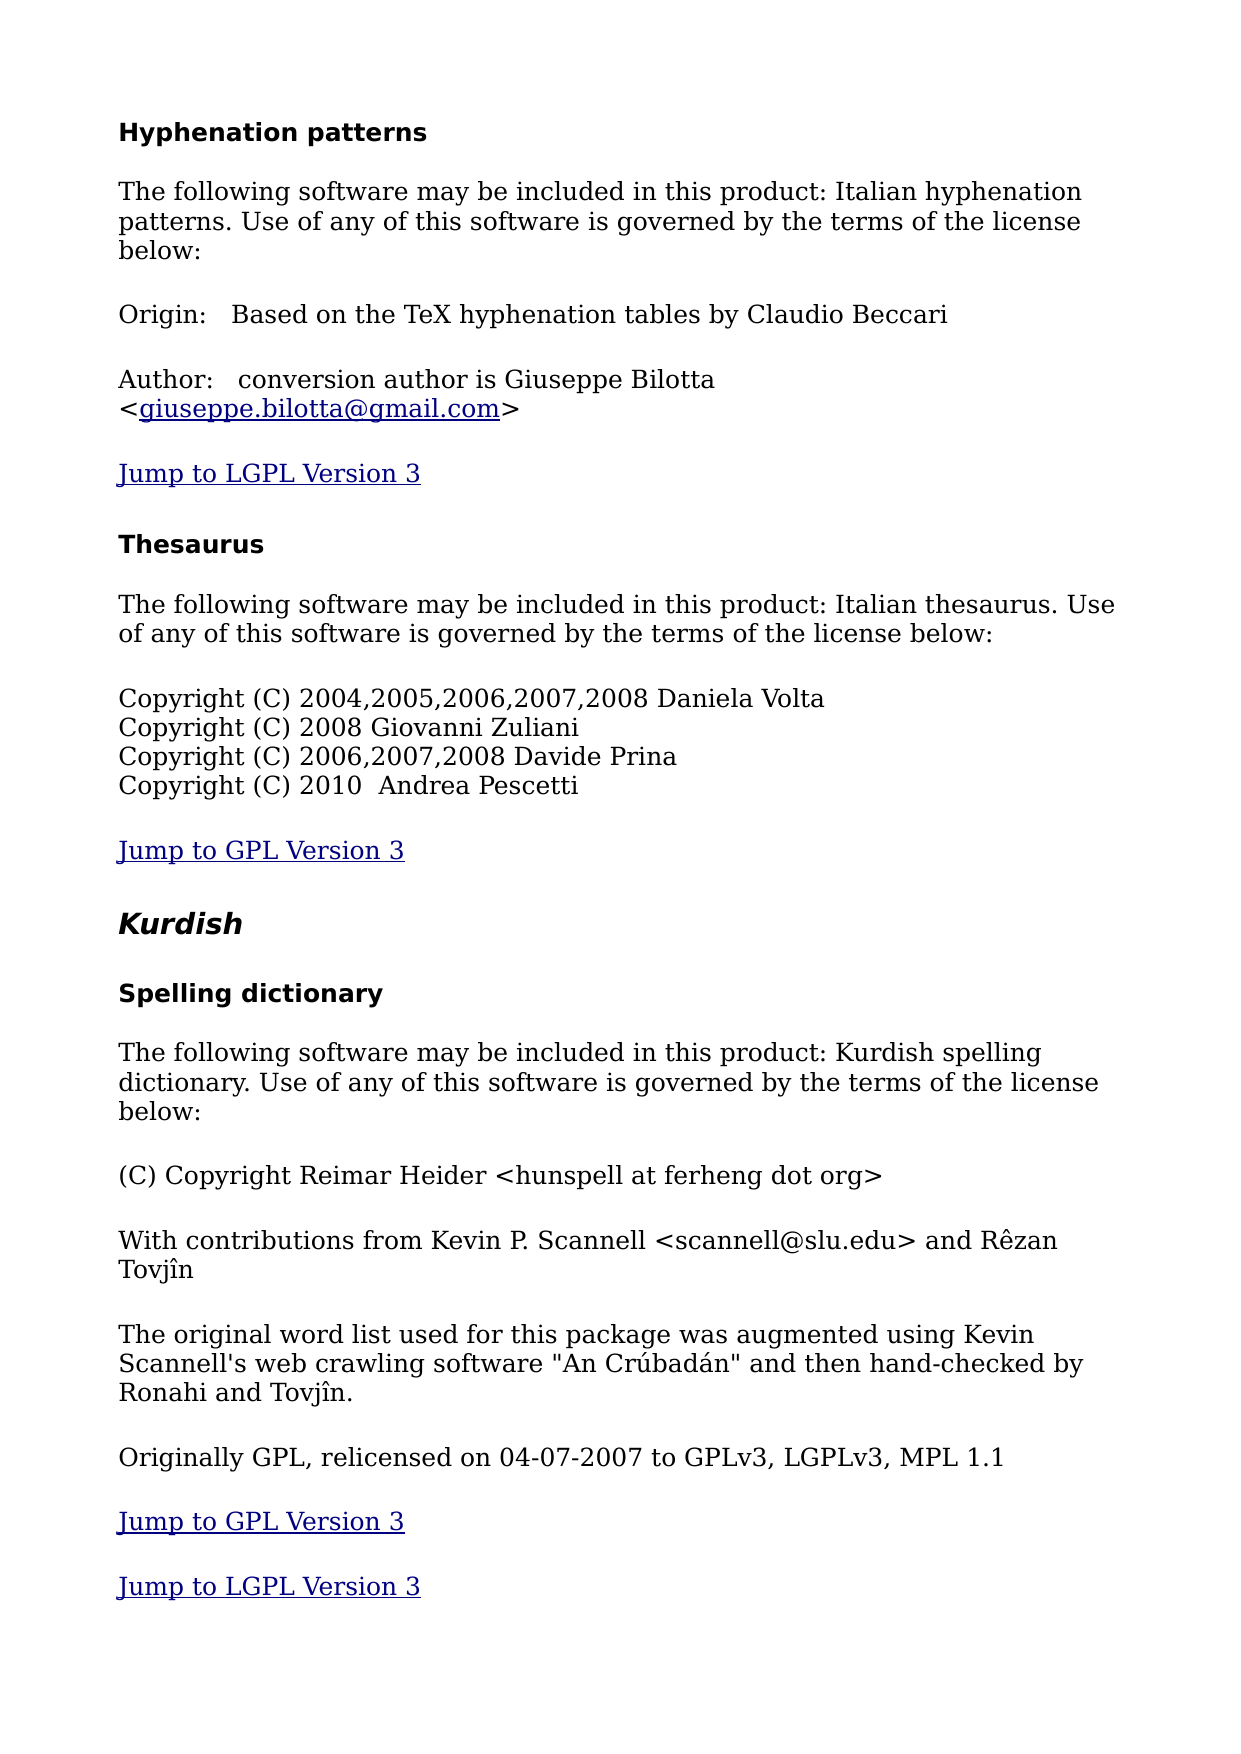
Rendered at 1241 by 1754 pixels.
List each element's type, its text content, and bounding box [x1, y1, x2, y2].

subtitle Hyphenation patterns [118, 118, 1122, 147]
subtitle Thesaurus [118, 531, 1122, 560]
text Jump to GPL Version 3 [118, 836, 1122, 865]
text Jump to LGPL Version 3 [118, 459, 1122, 488]
text Jump to LGPL Version 3 [118, 1572, 1122, 1601]
text Originally GPL, relicensed on 04-07-2007 to GPLv3, LGPLv3, MPL 1.1 [118, 1443, 1122, 1472]
text Author: conversion author is Giuseppe Bilotta <giuseppe.bilotta@gmail.com> [118, 365, 1122, 423]
text (C) Copyright Reimar Heider <hunspell at ferheng dot org> [118, 1161, 1122, 1191]
text With contributions from Kevin P. Scannell <scannell@slu.edu> and Rêzan Tovjîn [118, 1226, 1122, 1284]
subtitle Spelling dictionary [118, 979, 1122, 1008]
text The original word list used for this package was augmented using Kevin Scannell's web crawling software "An Crúbadán" and then hand-checked by Ronahi and Tovjîn. [118, 1320, 1122, 1407]
subtitle Kurdish [118, 908, 1122, 942]
text Origin: Based on the TeX hyphenation tables by Claudio Beccari [118, 300, 1122, 329]
text Copyright (C) 2004,2005,2006,2007,2008 Daniela Volta Copyright (C) 2008 Giovanni Zuliani Copyright (C) 2006,2007,2008 Davide Prina Copyright (C) 2010 Andrea Pescetti [118, 684, 1122, 800]
text Jump to GPL Version 3 [118, 1507, 1122, 1536]
text The following software may be included in this product: Italian thesaurus. Use of any of this software is governed by the terms of the license below: [118, 590, 1122, 648]
text The following software may be included in this product: Kurdish spelling dictionary. Use of any of this software is governed by the terms of the license below: [118, 1038, 1122, 1126]
text The following software may be included in this product: Italian hyphenation patterns. Use of any of this software is governed by the terms of the license below: [118, 177, 1122, 265]
